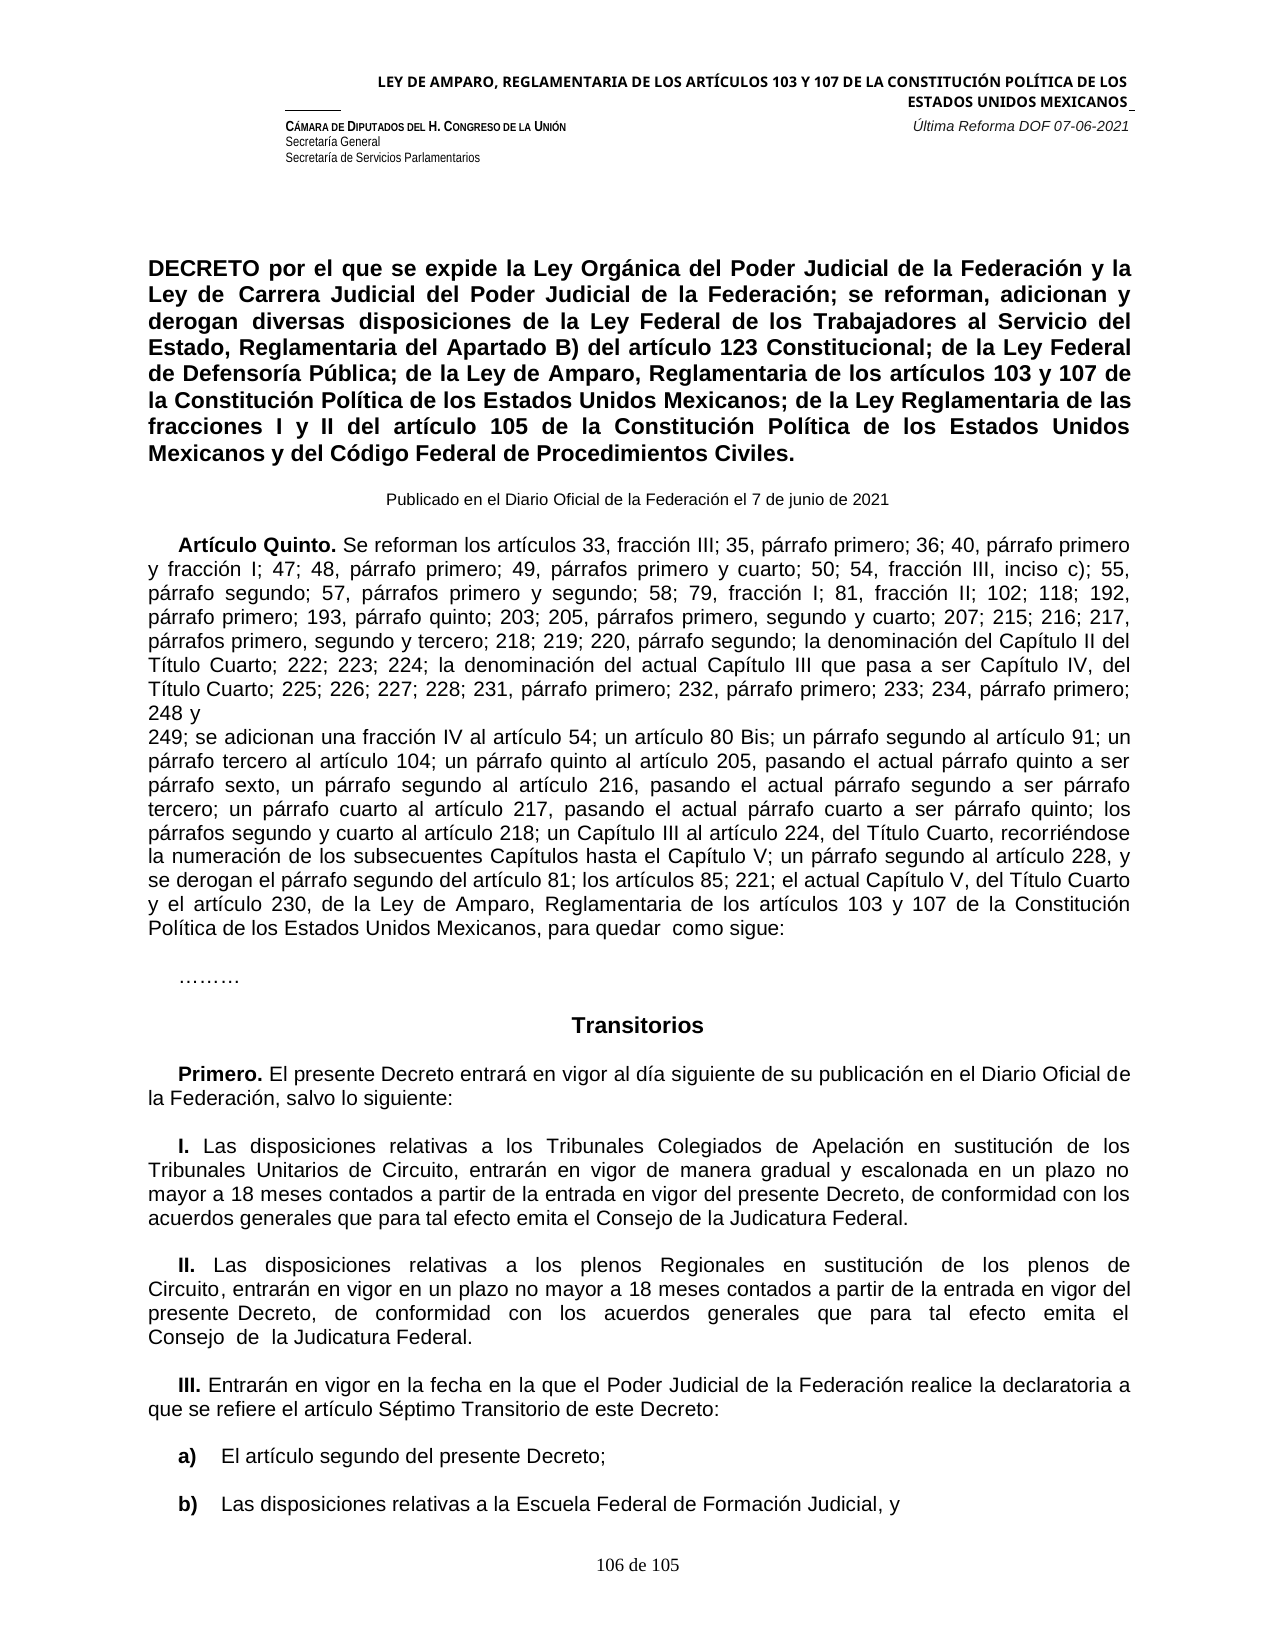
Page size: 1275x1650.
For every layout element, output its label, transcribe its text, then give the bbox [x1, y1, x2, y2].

text a) El artículo segundo del presente Decreto; [178, 1444, 1148, 1468]
text DECRETO por el que se expide la Ley Orgánica del Poder Judicial de la Federación y la Ley de Carrera Judicial del Poder Judicial de la Federación; se reforman, adicionan y derogan diversas disposiciones de la Ley Federal de los Trabajadores al Servicio del Estado, Reglamentaria del Apartado B) del artículo 123 Constitucional; de la Ley Federal de Defensoría Pública; de la Ley de Amparo, Reglamentaria de los artículos 103 y 107 de la Constitución Política de los Estados Unidos Mexicanos; de la Ley Reglamentaria de las fracciones I y II del artículo 105 de la Constitución Política de los Estados Unidos Mexicanos y del Código Federal de Procedimientos Civiles. [148, 255, 1131, 466]
text 249; se adicionan una fracción IV al artículo 54; un artículo 80 Bis; un párrafo segundo al artículo 91; un párrafo tercero al artículo 104; un párrafo quinto al artículo 205, pasando el actual párrafo quinto a ser párrafo sexto, un párrafo segundo al artículo 216, pasando el actual párrafo segundo a ser párrafo tercero; un párrafo cuarto al artículo 217, pasando el actual párrafo cuarto a ser párrafo quinto; los párrafos segundo y cuarto al artículo 218; un Capítulo III al artículo 224, del Título Cuarto, recorriéndose la numeración de los subsecuentes Capítulos hasta el Capítulo V; un párrafo segundo al artículo 228, y se derogan el párrafo segundo del artículo 81; los artículos 85; 221; el actual Capítulo V, del Título Cuarto y el artículo 230, de la Ley de Amparo, Reglamentaria de los artículos 103 y 107 de la Constitución Política de los Estados Unidos Mexicanos, para quedar como sigue: [148, 724, 1131, 940]
text Publicado en el Diario Oficial de la Federación el 7 de junio de 2021 [383, 490, 891, 509]
text III. Entrarán en vigor en la fecha en la que el Poder Judicial de la Federación realice la declaratoria a que se refiere el artículo Séptimo Transitorio de este Decreto: [148, 1373, 1130, 1421]
text Primero. El presente Decreto entrará en vigor al día siguiente de su publicación en el Diario Oficial de la Federación, salvo lo siguiente: [148, 1062, 1131, 1110]
text b) Las disposiciones relativas a la Escuela Federal de Formación Judicial, y [178, 1492, 1148, 1516]
text Artículo Quinto. Se reforman los artículos 33, fracción III; 35, párrafo primero; 36; 40, párrafo primero y fracción I; 47; 48, párrafo primero; 49, párrafos primero y cuarto; 50; 54, fracción III, inciso c); 55, párrafo segundo; 57, párrafos primero y segundo; 58; 79, fracción I; 81, fracción II; 102; 118; 192, párrafo primero; 193, párrafo quinto; 203; 205, párrafos primero, segundo y cuarto; 207; 215; 216; 217, párrafos primero, segundo y tercero; 218; 219; 220, párrafo segundo; la denominación del Capítulo II del Título Cuarto; 222; 223; 224; la denominación del actual Capítulo III que pasa a ser Capítulo IV, del Título Cuarto; 225; 226; 227; 228; 231, párrafo primero; 232, párrafo primero; 233; 234, párrafo primero; 248 y [148, 533, 1131, 724]
text Transitorios [567, 1012, 708, 1038]
text I. Las disposiciones relativas a los Tribunales Colegiados de Apelación en sustitución de los Tribunales Unitarios de Circuito, entrarán en vigor de manera gradual y escalonada en un plazo no mayor a 18 meses contados a partir de la entrada en vigor del presente Decreto, de conformidad con los acuerdos generales que para tal efecto emita el Consejo de la Judicatura Federal. [148, 1133, 1130, 1229]
text II. Las disposiciones relativas a los plenos Regionales en sustitución de los plenos de Circuito, entrarán en vigor en un plazo no mayor a 18 meses contados a partir de la entrada en vigor del presente Decreto, de conformidad con los acuerdos generales que para tal efecto emita el Consejo de la Judicatura Federal. [148, 1253, 1131, 1349]
text ……… [178, 964, 1148, 988]
